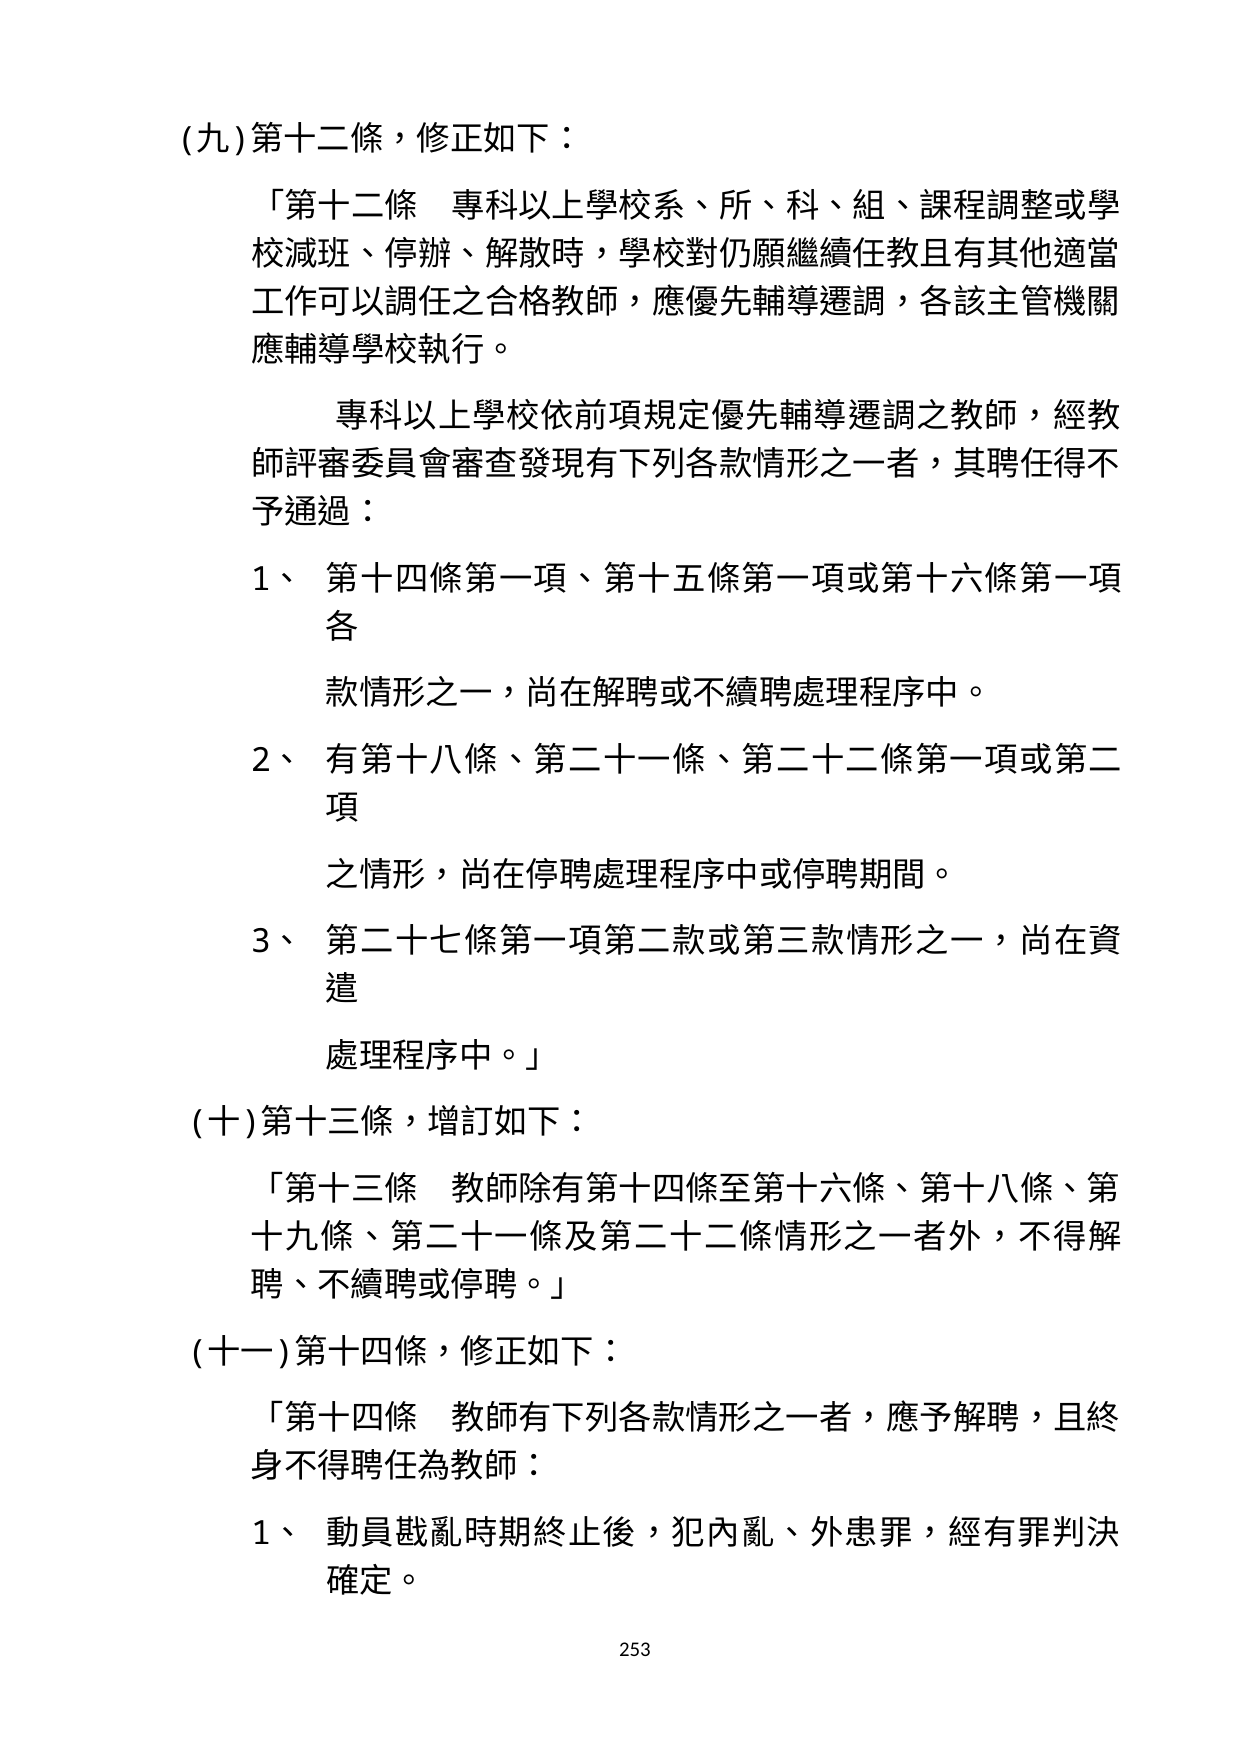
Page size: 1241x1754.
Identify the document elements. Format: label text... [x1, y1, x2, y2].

text 「第十三條 教師除有第十四條至第十六條、第十八條、第十九條、第二十一條及第二十二條情形之一者外，不得解聘、不續聘或停聘。」 [251, 1162, 1122, 1306]
list 動員戡亂時期終止後，犯內亂、外患罪，經有罪判決確定。 [251, 1506, 1122, 1602]
text 之情形，尚在停聘處理程序中或停聘期間。 [326, 848, 1122, 896]
list 第十四條第一項、第十五條第一項或第十六條第一項各 [251, 552, 1122, 648]
text 處理程序中。」 [326, 1029, 1122, 1077]
list 第二十七條第一項第二款或第三款情形之一，尚在資遣 [251, 914, 1122, 1010]
text 專科以上學校依前項規定優先輔導遷調之教師，經教師評審委員會審查發現有下列各款情形之一者，其聘任得不予通過： [251, 389, 1122, 533]
text 款情形之一，尚在解聘或不續聘處理程序中。 [326, 666, 1122, 714]
text (十一)第十四條，修正如下： [147, 1325, 1122, 1373]
text (九)第十二條，修正如下： [177, 112, 1122, 160]
list 有第十八條、第二十一條、第二十二條第一項或第二項 [251, 733, 1122, 829]
text 「第十二條 專科以上學校系、所、科、組、課程調整或學校減班、停辦、解散時，學校對仍願繼續任教且有其他適當工作可以調任之合格教師，應優先輔導遷調，各該主管機關應輔導學校執行。 [251, 179, 1122, 371]
text (十)第十三條，增訂如下： [147, 1096, 1122, 1143]
text 「第十四條 教師有下列各款情形之一者，應予解聘，且終身不得聘任為教師： [251, 1391, 1122, 1487]
